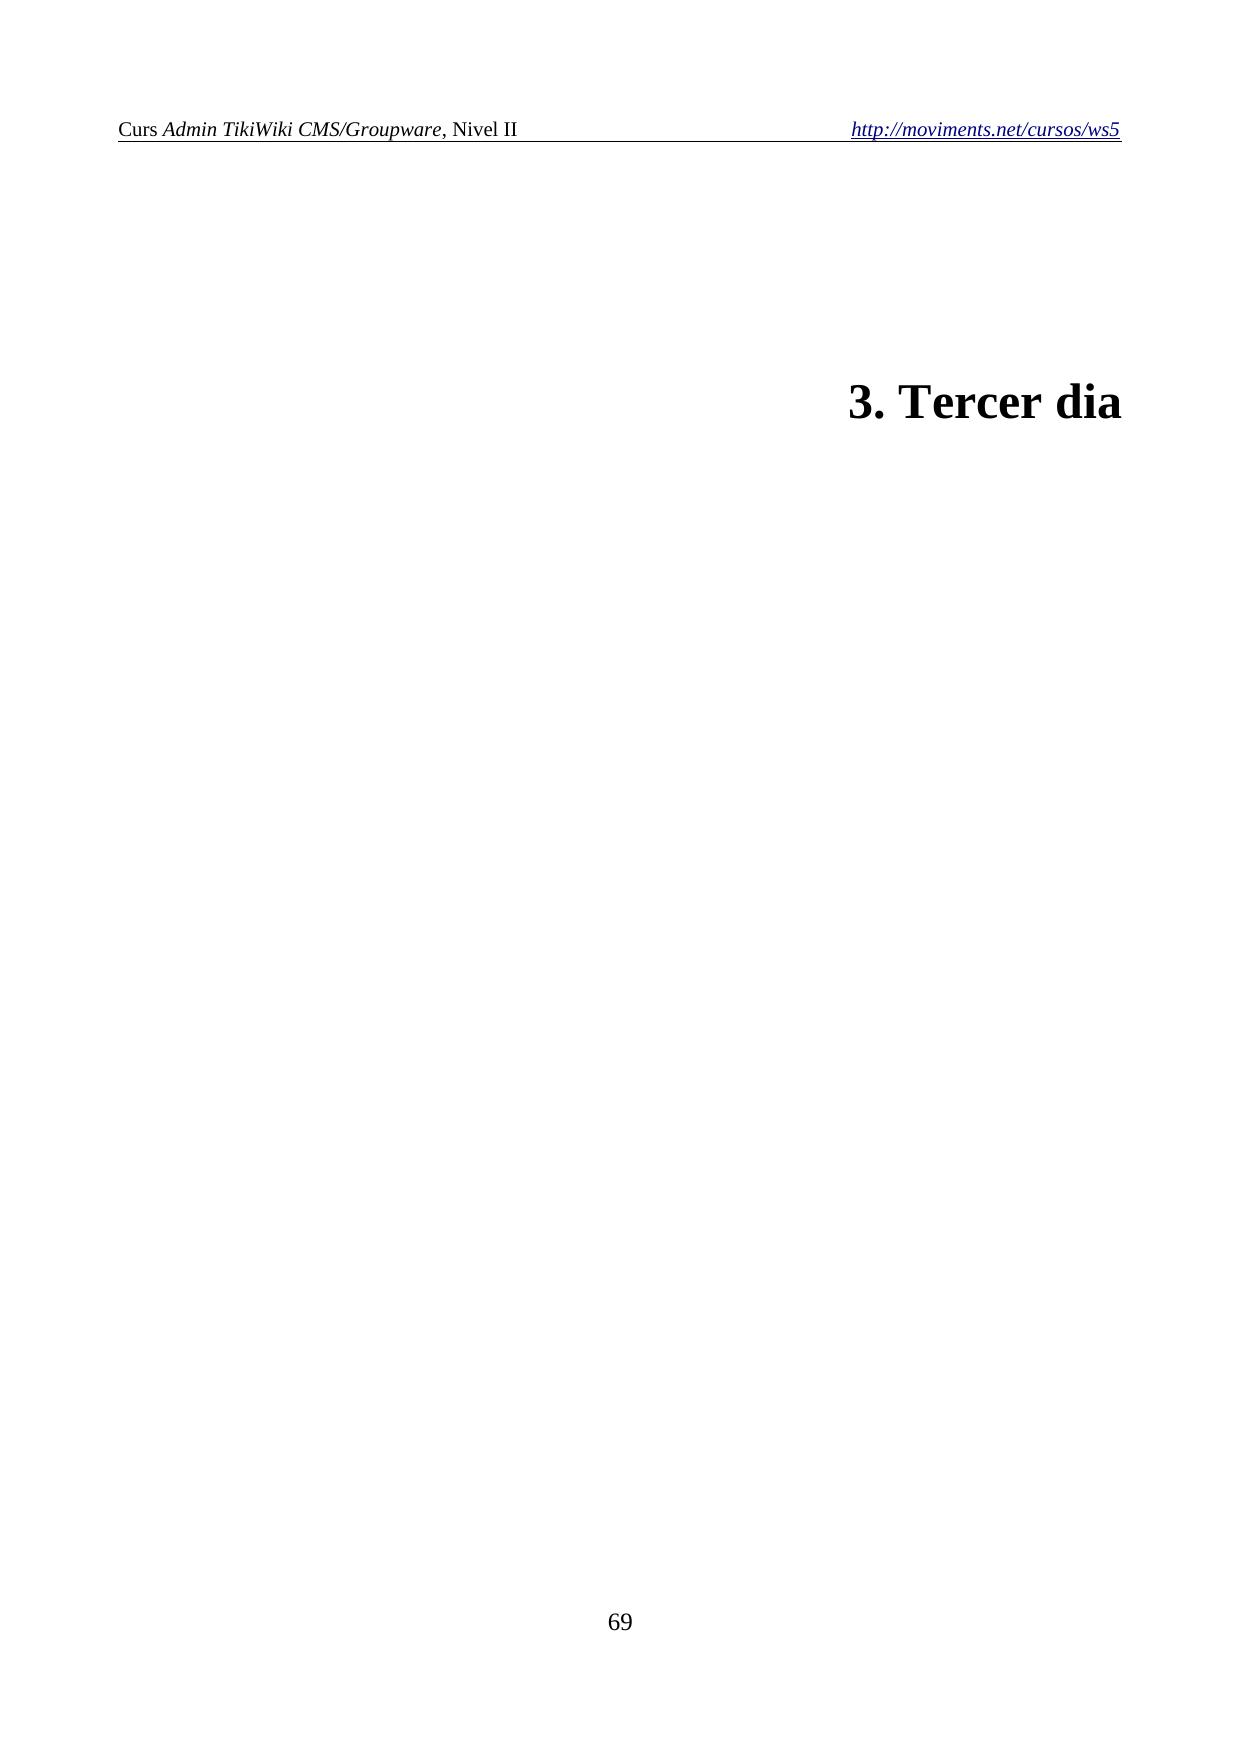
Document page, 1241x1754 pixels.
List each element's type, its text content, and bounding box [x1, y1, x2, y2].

subtitle Tercer dia [118, 374, 1122, 429]
